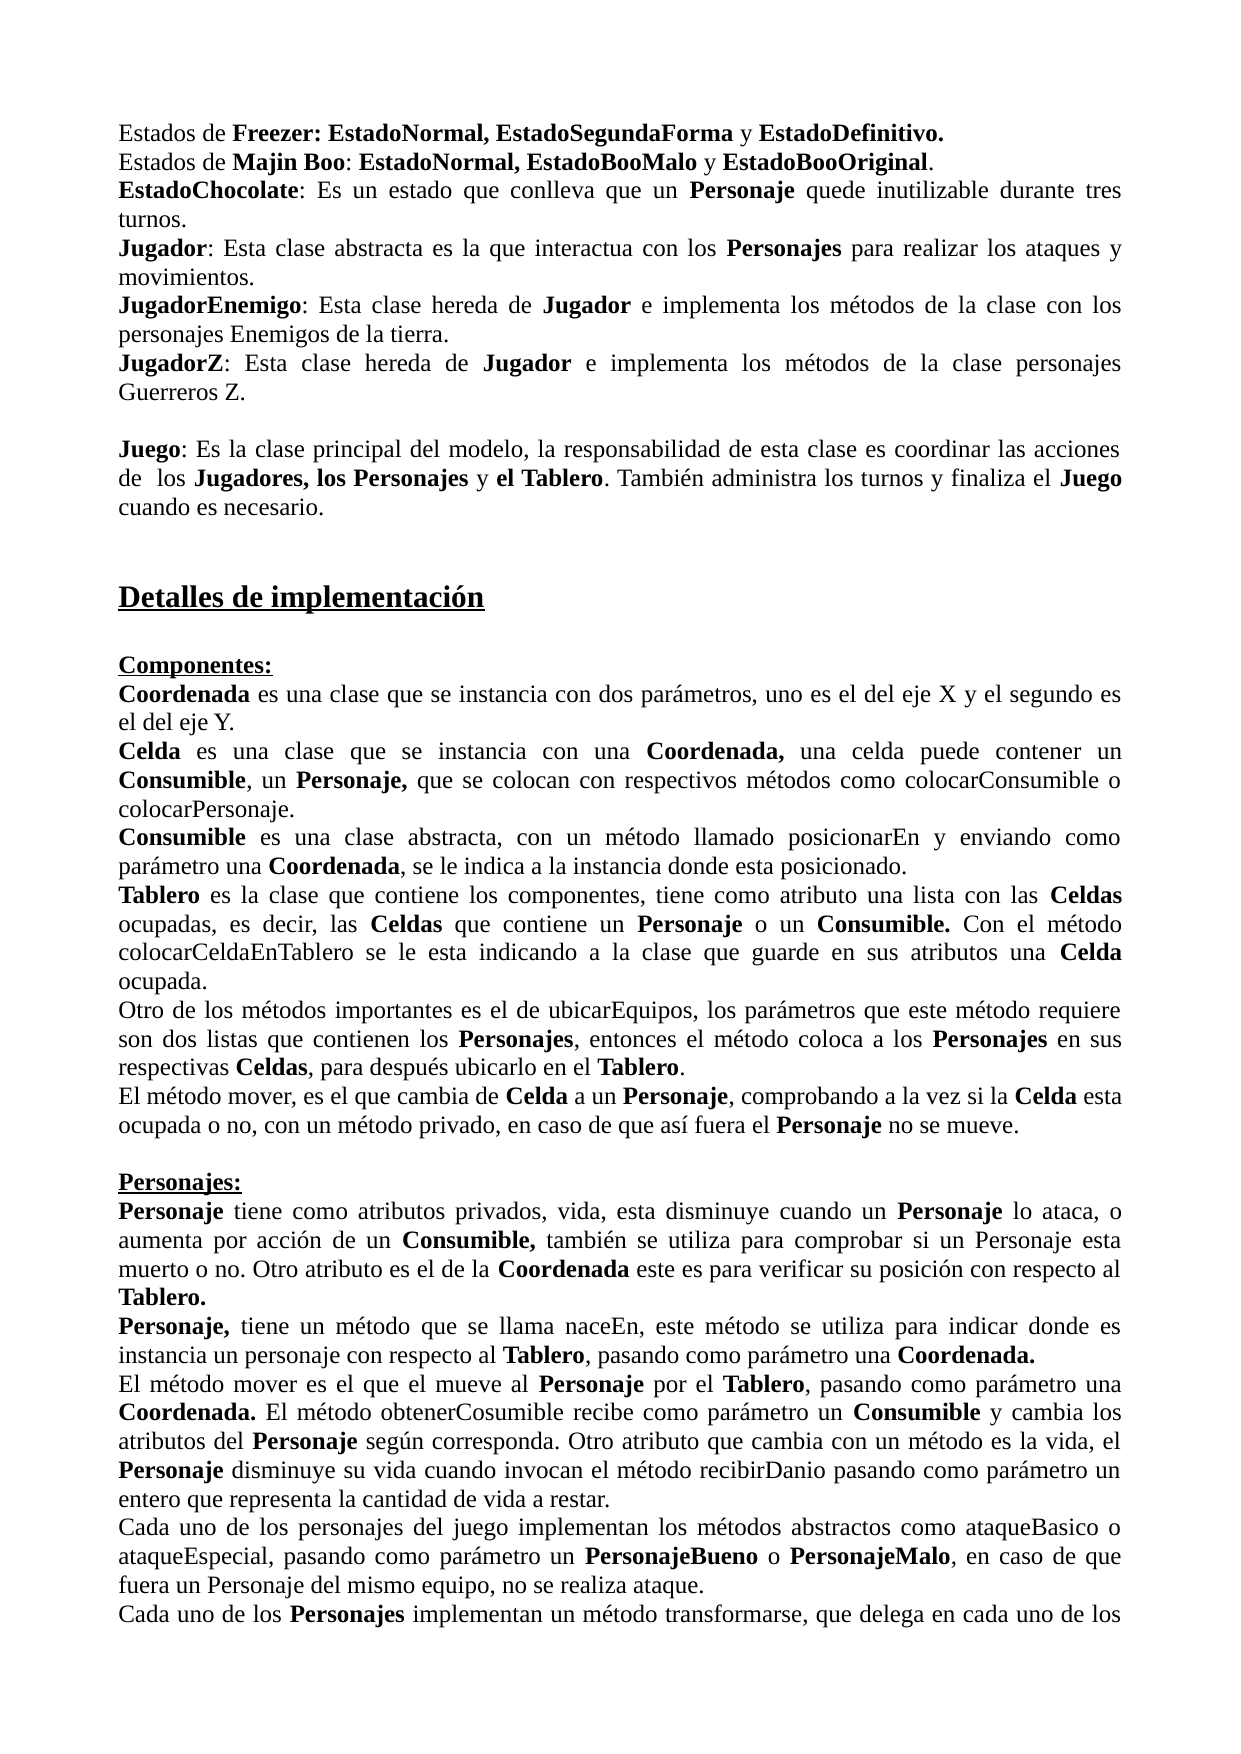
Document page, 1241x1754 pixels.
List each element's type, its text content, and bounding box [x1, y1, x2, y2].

text Celda es una clase que se instancia con una Coordenada, una celda puede contener un Consumible, un Personaje, que se colocan con respectivos métodos como colocarConsumible o colocarPersonaje. [118, 736, 1122, 822]
text Componentes: [118, 650, 1122, 679]
text Otro de los métodos importantes es el de ubicarEquipos, los parámetros que este método requiere son dos listas que contienen los Personajes, entonces el método coloca a los Personajes en sus respectivas Celdas, para después ubicarlo en el Tablero. [118, 995, 1122, 1081]
text JugadorEnemigo: Esta clase hereda de Jugador e implementa los métodos de la clase con los personajes Enemigos de la tierra. [118, 291, 1122, 348]
text Personajes: [118, 1167, 1122, 1196]
text Personaje tiene como atributos privados, vida, esta disminuye cuando un Personaje lo ataca, o aumenta por acción de un Consumible, también se utiliza para comprobar si un Personaje esta muerto o no. Otro atributo es el de la Coordenada este es para verificar su posición con respecto al Tablero. [118, 1196, 1122, 1311]
text Tablero es la clase que contiene los componentes, tiene como atributo una lista con las Celdas ocupadas, es decir, las Celdas que contiene un Personaje o un Consumible. Con el método colocarCeldaEnTablero se le esta indicando a la clase que guarde en sus atributos una Celda ocupada. [118, 880, 1122, 995]
text Estados de Majin Boo: EstadoNormal, EstadoBooMalo y EstadoBooOriginal. [118, 147, 1122, 176]
text Consumible es una clase abstracta, con un método llamado posicionarEn y enviando como parámetro una Coordenada, se le indica a la instancia donde esta posicionado. [118, 822, 1122, 880]
text El método mover, es el que cambia de Celda a un Personaje, comprobando a la vez si la Celda esta ocupada o no, con un método privado, en caso de que así fuera el Personaje no se mueve. [118, 1081, 1122, 1139]
text Cada uno de los personajes del juego implementan los métodos abstractos como ataqueBasico o ataqueEspecial, pasando como parámetro un PersonajeBueno o PersonajeMalo, en caso de que fuera un Personaje del mismo equipo, no se realiza ataque. [118, 1512, 1122, 1599]
text Personaje, tiene un método que se llama naceEn, este método se utiliza para indicar donde es instancia un personaje con respecto al Tablero, pasando como parámetro una Coordenada. [118, 1311, 1122, 1369]
text El método mover es el que el mueve al Personaje por el Tablero, pasando como parámetro una Coordenada. El método obtenerCosumible recibe como parámetro un Consumible y cambia los atributos del Personaje según corresponda. Otro atributo que cambia con un método es la vida, el Personaje disminuye su vida cuando invocan el método recibirDanio pasando como parámetro un entero que representa la cantidad de vida a restar. [118, 1369, 1122, 1512]
text Juego: Es la clase principal del modelo, la responsabilidad de esta clase es coordinar las acciones de los Jugadores, los Personajes y el Tablero. También administra los turnos y finaliza el Juego cuando es necesario. [118, 434, 1122, 521]
text Cada uno de los Personajes implementan un método transformarse, que delega en cada uno de los [118, 1599, 1122, 1627]
text JugadorZ: Esta clase hereda de Jugador e implementa los métodos de la clase personajes Guerreros Z. [118, 348, 1122, 406]
text Estados de Freezer: EstadoNormal, EstadoSegundaForma y EstadoDefinitivo. [118, 118, 1122, 147]
text Jugador: Esta clase abstracta es la que interactua con los Personajes para realizar los ataques y movimientos. [118, 233, 1122, 291]
text Coordenada es una clase que se instancia con dos parámetros, uno es el del eje X y el segundo es el del eje Y. [118, 679, 1122, 736]
text Detalles de implementación [118, 578, 1122, 614]
text EstadoChocolate: Es un estado que conlleva que un Personaje quede inutilizable durante tres turnos. [118, 176, 1122, 233]
